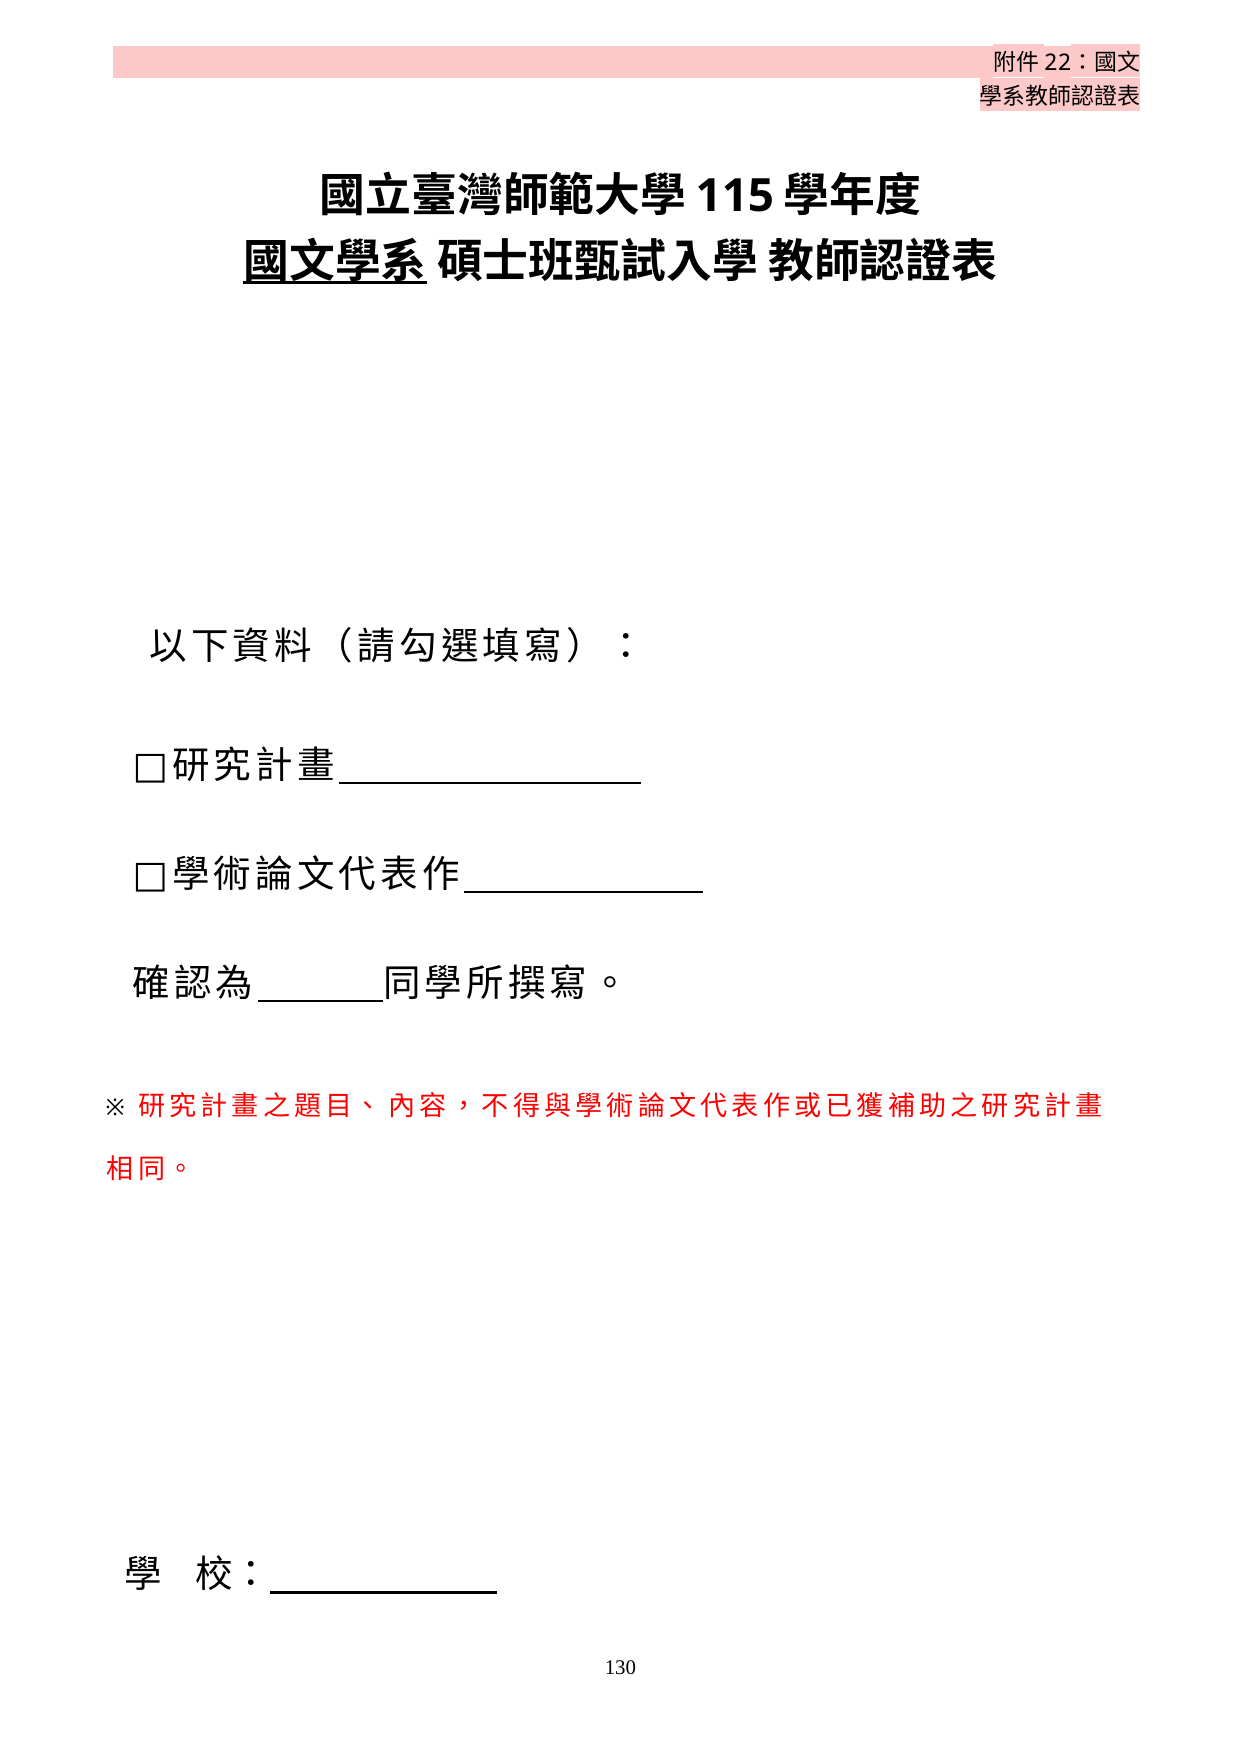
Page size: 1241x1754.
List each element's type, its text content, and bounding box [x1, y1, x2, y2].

text ※研究計畫之題目、內容，不得與學術論文代表作或已獲補助之研究計畫相同。 [104, 1062, 1109, 1187]
text □學術論文代表作 [104, 844, 1136, 899]
text 國立臺灣師範大學115學年度 [104, 158, 1136, 224]
text 學 校： [104, 1544, 1136, 1599]
text □研究計畫 [104, 735, 1136, 790]
text 確認為 同學所撰寫。 [104, 953, 1136, 1008]
text 以下資料（請勾選填寫）： [104, 610, 1136, 673]
text 國文學系 碩士班甄試入學 教師認證表 [104, 224, 1136, 291]
